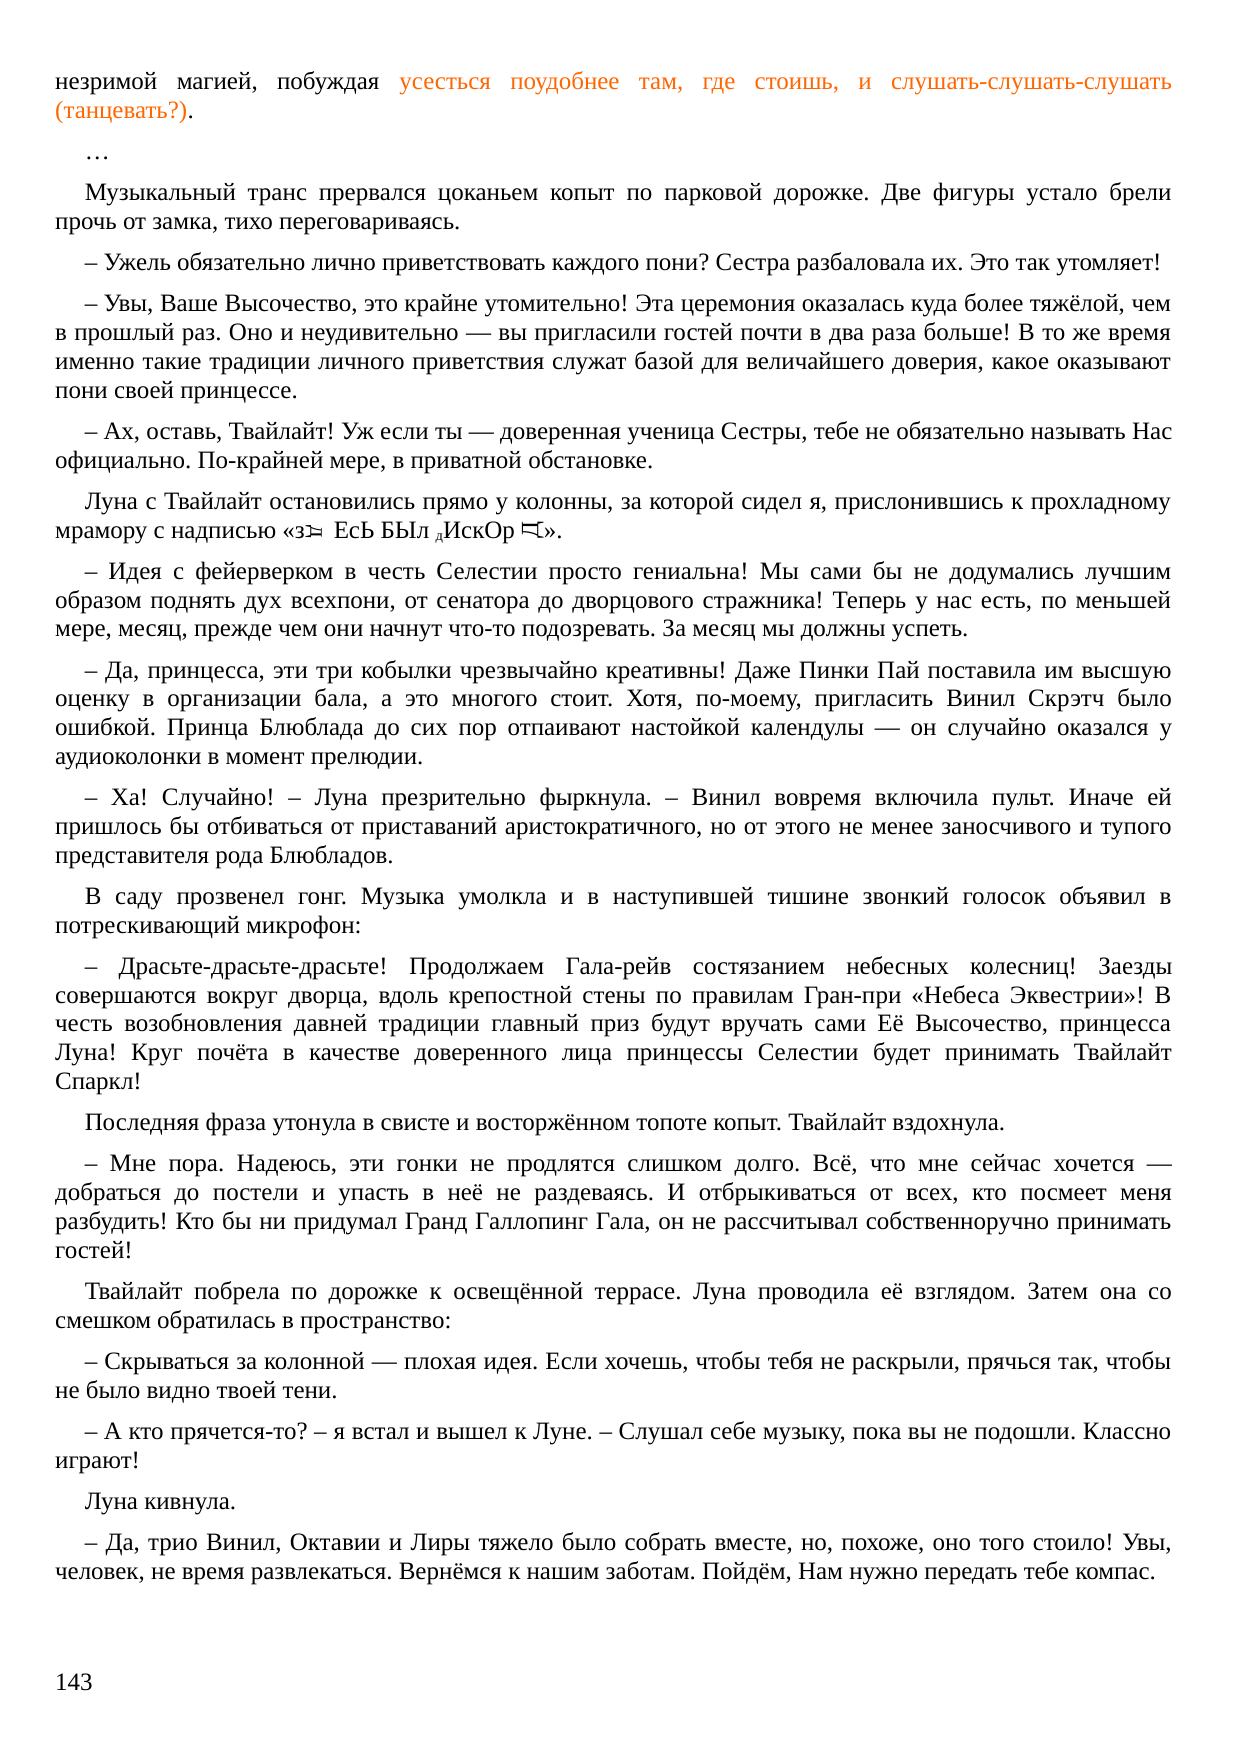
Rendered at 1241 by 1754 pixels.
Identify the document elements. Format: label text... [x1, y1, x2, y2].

text В саду прозвенел гонг. Музыка умолкла и в наступившей тишине звонкий голосок объявил в потрескивающий микрофон: [55, 881, 1173, 938]
text – Да, трио Винил, Октавии и Лиры тяжело было собрать вместе, но, похоже, оно того стоило! Увы, человек, не время развлекаться. Вернёмся к нашим заботам. Пойдём, Нам нужно передать тебе компас. [55, 1527, 1173, 1585]
text Твайлайт побрела по дорожке к освещённой террасе. Луна проводила её взглядом. Затем она со смешком обратилась в пространство: [55, 1276, 1173, 1333]
text Музыкальный транс прервался цоканьем копыт по парковой дорожке. Две фигуры устало брели прочь от замка, тихо переговариваясь. [55, 177, 1173, 235]
text – Идея с фейерверком в честь Селестии просто гениальна! Мы сами бы не додумались лучшим образом поднять дух всехпони, от сенатора до дворцового стражника! Теперь у нас есть, по меньшей мере, месяц, прежде чем они начнут что-то подозревать. За месяц мы должны успеть. [55, 556, 1173, 642]
text – Ха! Случайно! – Луна презрительно фыркнула. – Винил вовремя включила пульт. Иначе ей пришлось бы отбиваться от приставаний аристократичного, но от этого не менее заносчивого и тупого представителя рода Блюбладов. [55, 782, 1173, 868]
text – Ах, оставь, Твайлайт! Уж если ты — доверенная ученица Сестры, тебе не обязательно называть Нас официально. По-крайней мере, в приватной обстановке. [55, 416, 1173, 473]
text Луна с Твайлайт остановились прямо у колонны, за которой сидел я, прислонившись к прохладному мрамору с надписью «здЕсЬ БЫл дИскОрД». [55, 486, 1173, 543]
text – Мне пора. Надеюсь, эти гонки не продлятся слишком долго. Всё, что мне сейчас хочется — добраться до постели и упасть в неё не раздеваясь. И отбрыкиваться от всех, кто посмеет меня разбудить! Кто бы ни придумал Гранд Галлопинг Гала, он не рассчитывал собственноручно принимать гостей! [55, 1148, 1173, 1263]
text незримой магией, побуждая усесться поудобнее там, где стоишь, и слушать-слушать-слушать (танцевать?). [55, 66, 1173, 123]
text … [55, 136, 1173, 165]
text Луна кивнула. [55, 1486, 1173, 1515]
text Последняя фраза утонула в свисте и восторжённом топоте копыт. Твайлайт вздохнула. [55, 1107, 1173, 1136]
text – Скрываться за колонной — плохая идея. Если хочешь, чтобы тебя не раскрыли, прячься так, чтобы не было видно твоей тени. [55, 1346, 1173, 1403]
text – Увы, Ваше Высочество, это крайне утомительно! Эта церемония оказалась куда более тяжёлой, чем в прошлый раз. Оно и неудивительно — вы пригласили гостей почти в два раза больше! В то же время именно такие традиции личного приветствия служат базой для величайшего доверия, какое оказывают пони своей принцессе. [55, 288, 1173, 403]
text – Да, принцесса, эти три кобылки чрезвычайно креативны! Даже Пинки Пай поставила им высшую оценку в организации бала, а это многого стоит. Хотя, по-моему, пригласить Винил Скрэтч было ошибкой. Принца Блюблада до сих пор отпаивают настойкой календулы — он случайно оказался у аудиоколонки в момент прелюдии. [55, 655, 1173, 770]
text – А кто прячется-то? – я встал и вышел к Луне. – Слушал себе музыку, пока вы не подошли. Классно играют! [55, 1416, 1173, 1473]
text – Драсьте-драсьте-драсьте! Продолжаем Гала-рейв состязанием небесных колесниц! Заезды совершаются вокруг дворца, вдоль крепостной стены по правилам Гран-при «Небеса Эквестрии»! В честь возобновления давней традиции главный приз будут вручать сами Её Высочество, принцесса Луна! Круг почёта в качестве доверенного лица принцессы Селестии будет принимать Твайлайт Спаркл! [55, 951, 1173, 1095]
text – Ужель обязательно лично приветствовать каждого пони? Сестра разбаловала их. Это так утомляет! [55, 247, 1173, 276]
